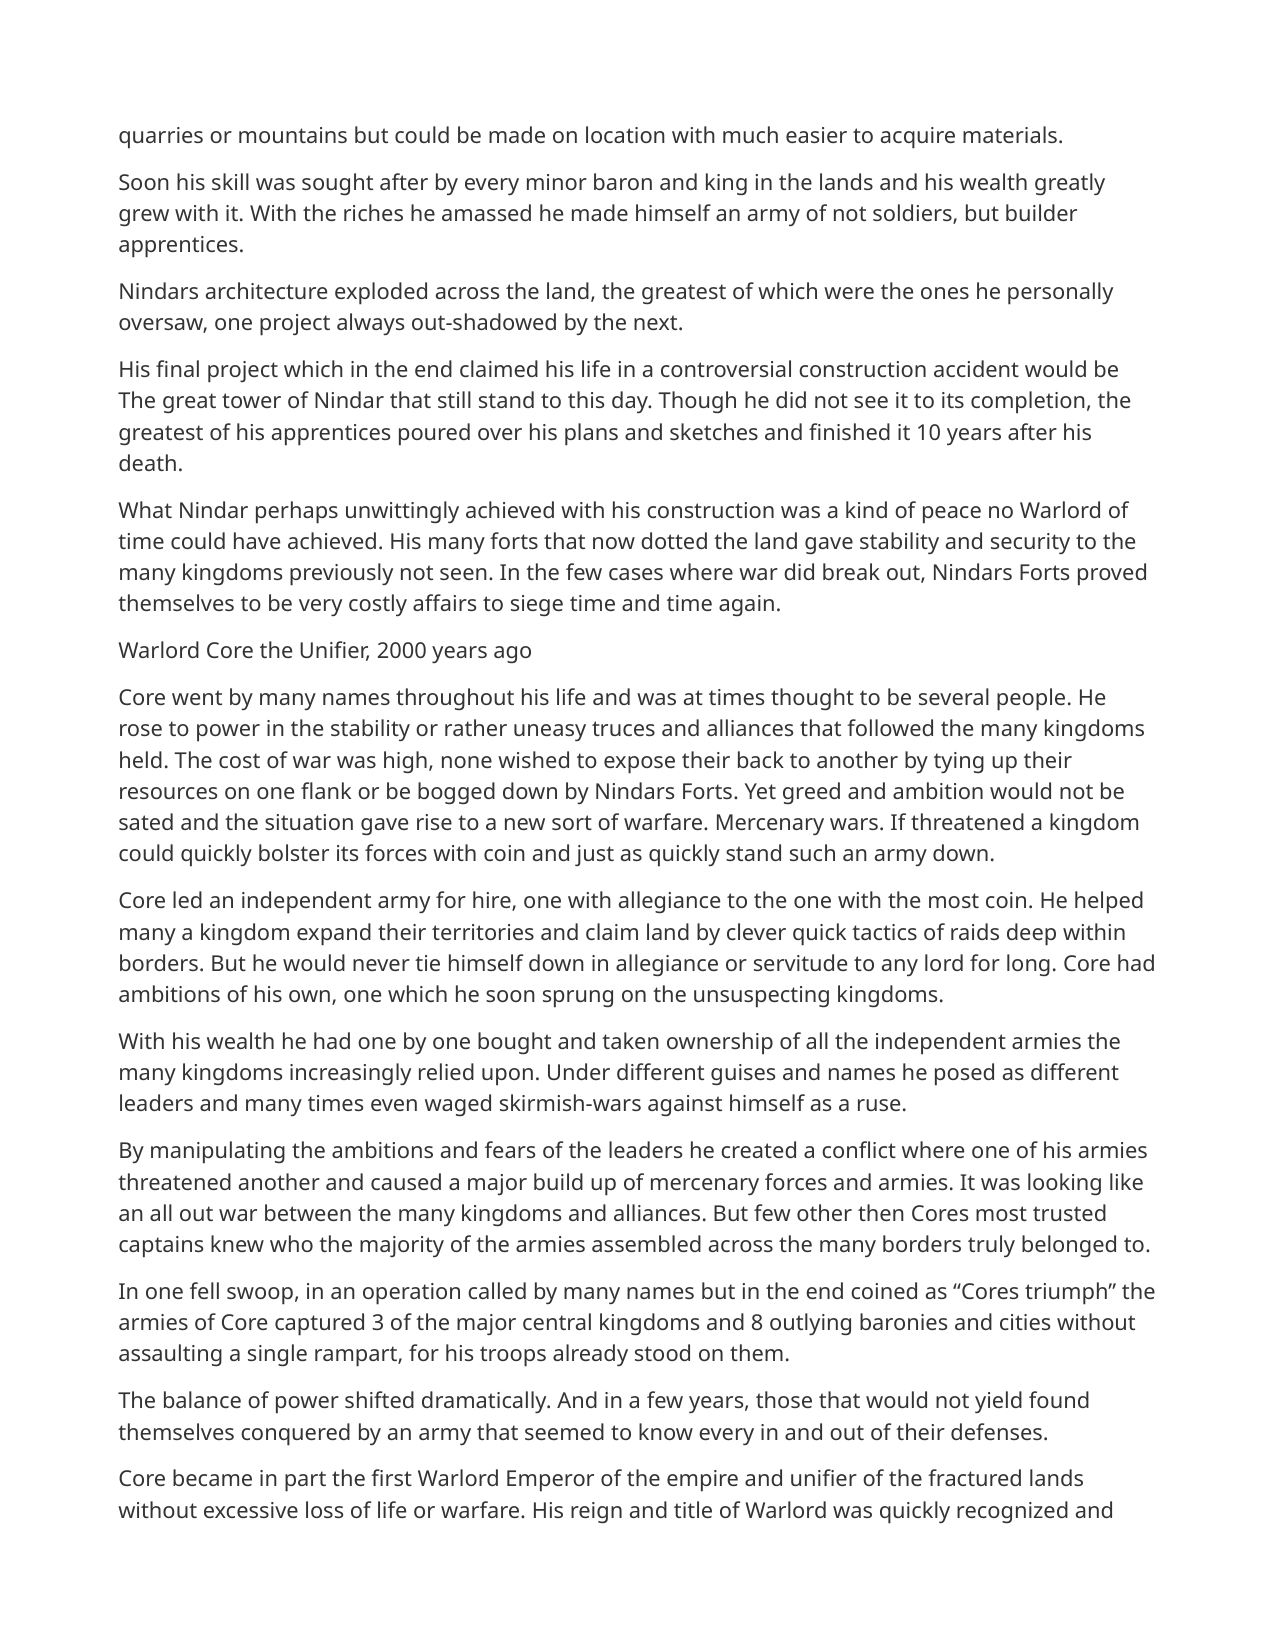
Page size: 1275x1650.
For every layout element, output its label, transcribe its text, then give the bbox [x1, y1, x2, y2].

text quarries or mountains but could be made on location with much easier to acquire materials. [118, 118, 1157, 149]
text Warlord Core the Unifier, 2000 years ago [118, 634, 1157, 665]
text With his wealth he had one by one bought and taken ownership of all the independent armies the many kingdoms increasingly relied upon. Under different guises and names he posed as different leaders and many times even waged skirmish-wars against himself as a ruse. [118, 1024, 1157, 1118]
text By manipulating the ambitions and fears of the leaders he created a conflict where one of his armies threatened another and caused a major build up of mercenary forces and armies. It was looking like an all out war between the many kingdoms and alliances. But few other then Cores most trusted captains knew who the majority of the armies assembled across the many borders truly belonged to. [118, 1134, 1157, 1259]
text Core led an independent army for hire, one with allegiance to the one with the most coin. He helped many a kingdom expand their territories and claim land by clever quick tactics of raids deep within borders. But he would never tie himself down in allegiance or servitude to any lord for long. Core had ambitions of his own, one which he soon sprung on the unsuspecting kingdoms. [118, 884, 1157, 1009]
text Soon his skill was sought after by every minor baron and king in the lands and his wealth greatly grew with it. With the riches he amassed he made himself an army of not soldiers, but builder apprentices. [118, 165, 1157, 259]
text The balance of power shifted dramatically. And in a few years, those that would not yield found themselves conquered by an army that seemed to know every in and out of their defenses. [118, 1384, 1157, 1446]
text Core went by many names throughout his life and was at times thought to be several people. He rose to power in the stability or rather uneasy truces and alliances that followed the many kingdoms held. The cost of war was high, none wished to expose their back to another by tying up their resources on one flank or be bogged down by Nindars Forts. Yet greed and ambition would not be sated and the situation gave rise to a new sort of warfare. Mercenary wars. If threatened a kingdom could quickly bolster its forces with coin and just as quickly stand such an army down. [118, 681, 1157, 868]
text His final project which in the end claimed his life in a controversial construction accident would be The great tower of Nindar that still stand to this day. Though he did not see it to its completion, the greatest of his apprentices poured over his plans and sketches and finished it 10 years after his death. [118, 352, 1157, 477]
text Core became in part the first Warlord Emperor of the empire and unifier of the fractured lands without excessive loss of life or warfare. His reign and title of Warlord was quickly recognized and [118, 1462, 1157, 1524]
text In one fell swoop, in an operation called by many names but in the end coined as “Cores triumph” the armies of Core captured 3 of the major central kingdoms and 8 outlying baronies and cities without assaulting a single rampart, for his troops already stood on them. [118, 1274, 1157, 1368]
text Nindars architecture exploded across the land, the greatest of which were the ones he personally oversaw, one project always out-shadowed by the next. [118, 274, 1157, 337]
text What Nindar perhaps unwittingly achieved with his construction was a kind of peace no Warlord of time could have achieved. His many forts that now dotted the land gave stability and security to the many kingdoms previously not seen. In the few cases where war did break out, Nindars Forts proved themselves to be very costly affairs to siege time and time again. [118, 493, 1157, 618]
